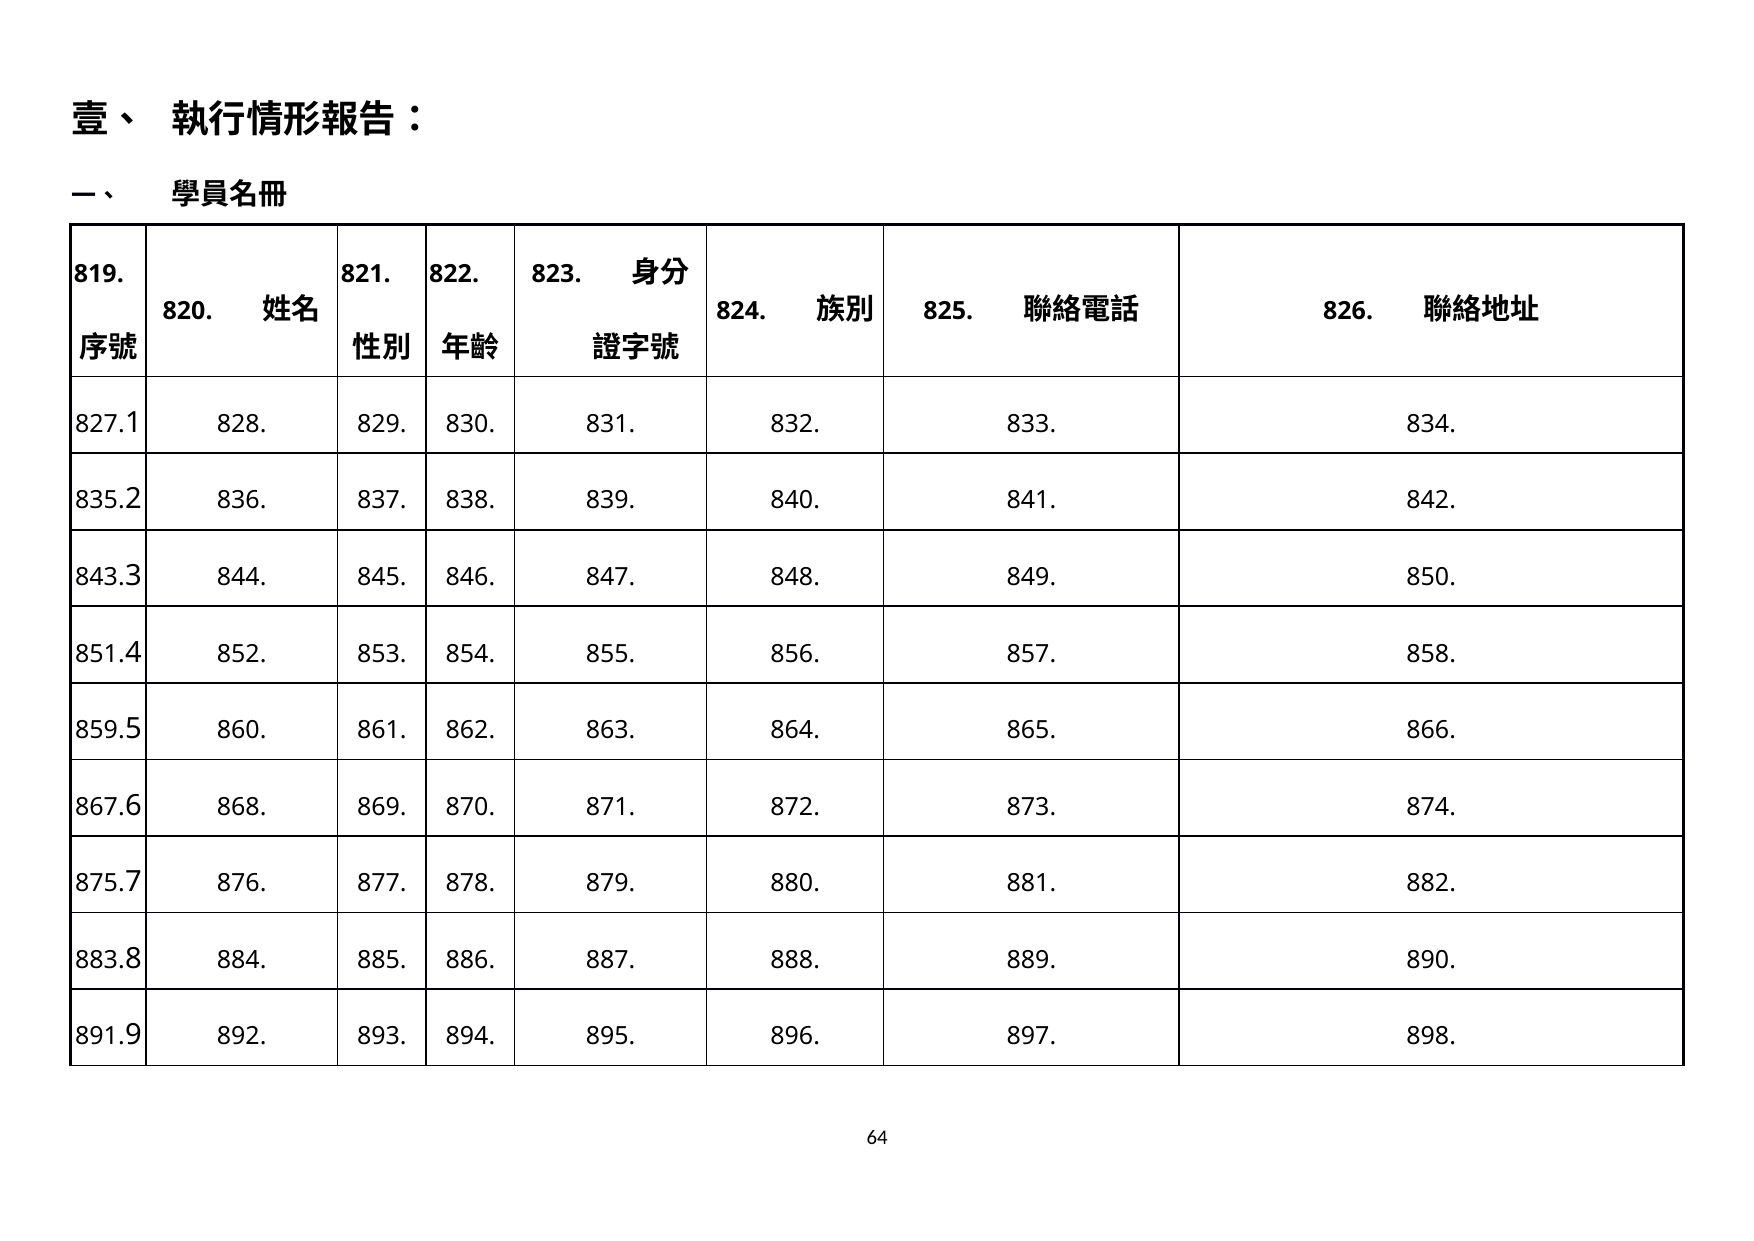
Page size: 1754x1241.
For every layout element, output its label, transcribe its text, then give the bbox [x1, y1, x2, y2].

table_cell [515, 531, 706, 605]
table_cell [884, 531, 1178, 605]
table_cell [707, 531, 883, 605]
table_cell [147, 837, 337, 912]
table_header 年齡 [427, 226, 514, 376]
table_cell [1180, 454, 1682, 529]
table_cell [427, 377, 514, 452]
table_cell [707, 377, 883, 452]
table_cell [1180, 531, 1682, 605]
table_cell [1180, 913, 1682, 988]
table_cell [707, 837, 883, 912]
table_cell [884, 837, 1178, 912]
table_cell 3 [72, 531, 145, 605]
table_cell 8 [72, 913, 145, 988]
table_cell [707, 913, 883, 988]
table_cell 5 [72, 684, 145, 758]
table_cell [147, 607, 337, 682]
table_cell [338, 837, 425, 912]
table_cell [427, 760, 514, 835]
table_cell [427, 837, 514, 912]
table_cell [338, 760, 425, 835]
table_cell [1180, 990, 1682, 1065]
table_cell [338, 913, 425, 988]
table_cell [427, 990, 514, 1065]
table_cell [884, 913, 1178, 988]
table_cell [147, 760, 337, 835]
table_cell [338, 990, 425, 1065]
table_header 族別 [707, 226, 883, 376]
table_cell [1180, 837, 1682, 912]
table_header 姓名 [147, 226, 337, 376]
table_cell [515, 607, 706, 682]
table_cell [147, 913, 337, 988]
table_header 身分證字號 [515, 226, 706, 376]
table_cell [515, 913, 706, 988]
table_cell [1180, 684, 1682, 758]
table_cell [515, 377, 706, 452]
table_cell 7 [72, 837, 145, 912]
table_cell [147, 990, 337, 1065]
table_cell [338, 684, 425, 758]
table_cell [884, 607, 1178, 682]
table_cell [884, 684, 1178, 758]
table_cell [884, 454, 1178, 529]
table_cell [515, 454, 706, 529]
table_cell 2 [72, 454, 145, 529]
table_cell 9 [72, 990, 145, 1065]
table_cell [338, 454, 425, 529]
table_cell [1180, 607, 1682, 682]
table_cell [147, 684, 337, 758]
table_cell [707, 684, 883, 758]
table_cell [884, 760, 1178, 835]
table_cell [338, 377, 425, 452]
table_cell [707, 760, 883, 835]
table_cell [515, 684, 706, 758]
table_cell [515, 990, 706, 1065]
table_cell [147, 454, 337, 529]
table_cell [147, 531, 337, 605]
table_cell [427, 454, 514, 529]
table_cell [1180, 377, 1682, 452]
table_header 聯絡地址 [1180, 226, 1682, 376]
table_cell [884, 377, 1178, 452]
list 學員名冊 [71, 148, 1683, 223]
table_cell [515, 760, 706, 835]
table_cell [427, 607, 514, 682]
table_cell 4 [72, 607, 145, 682]
table_cell [427, 531, 514, 605]
table_cell [707, 990, 883, 1065]
table_cell [338, 531, 425, 605]
table_cell [884, 990, 1178, 1065]
table_header 性別 [338, 226, 425, 376]
table_header 聯絡電話 [884, 226, 1178, 376]
table_cell [1180, 760, 1682, 835]
table_cell [707, 607, 883, 682]
table_cell [707, 454, 883, 529]
table_header 序號 [72, 226, 145, 376]
list 執行情形報告： [71, 73, 1683, 148]
table_cell [427, 684, 514, 758]
table_cell 1 [72, 377, 145, 452]
table_cell [338, 607, 425, 682]
table_cell [515, 837, 706, 912]
table_cell [147, 377, 337, 452]
table_cell [427, 913, 514, 988]
table_cell 6 [72, 760, 145, 835]
